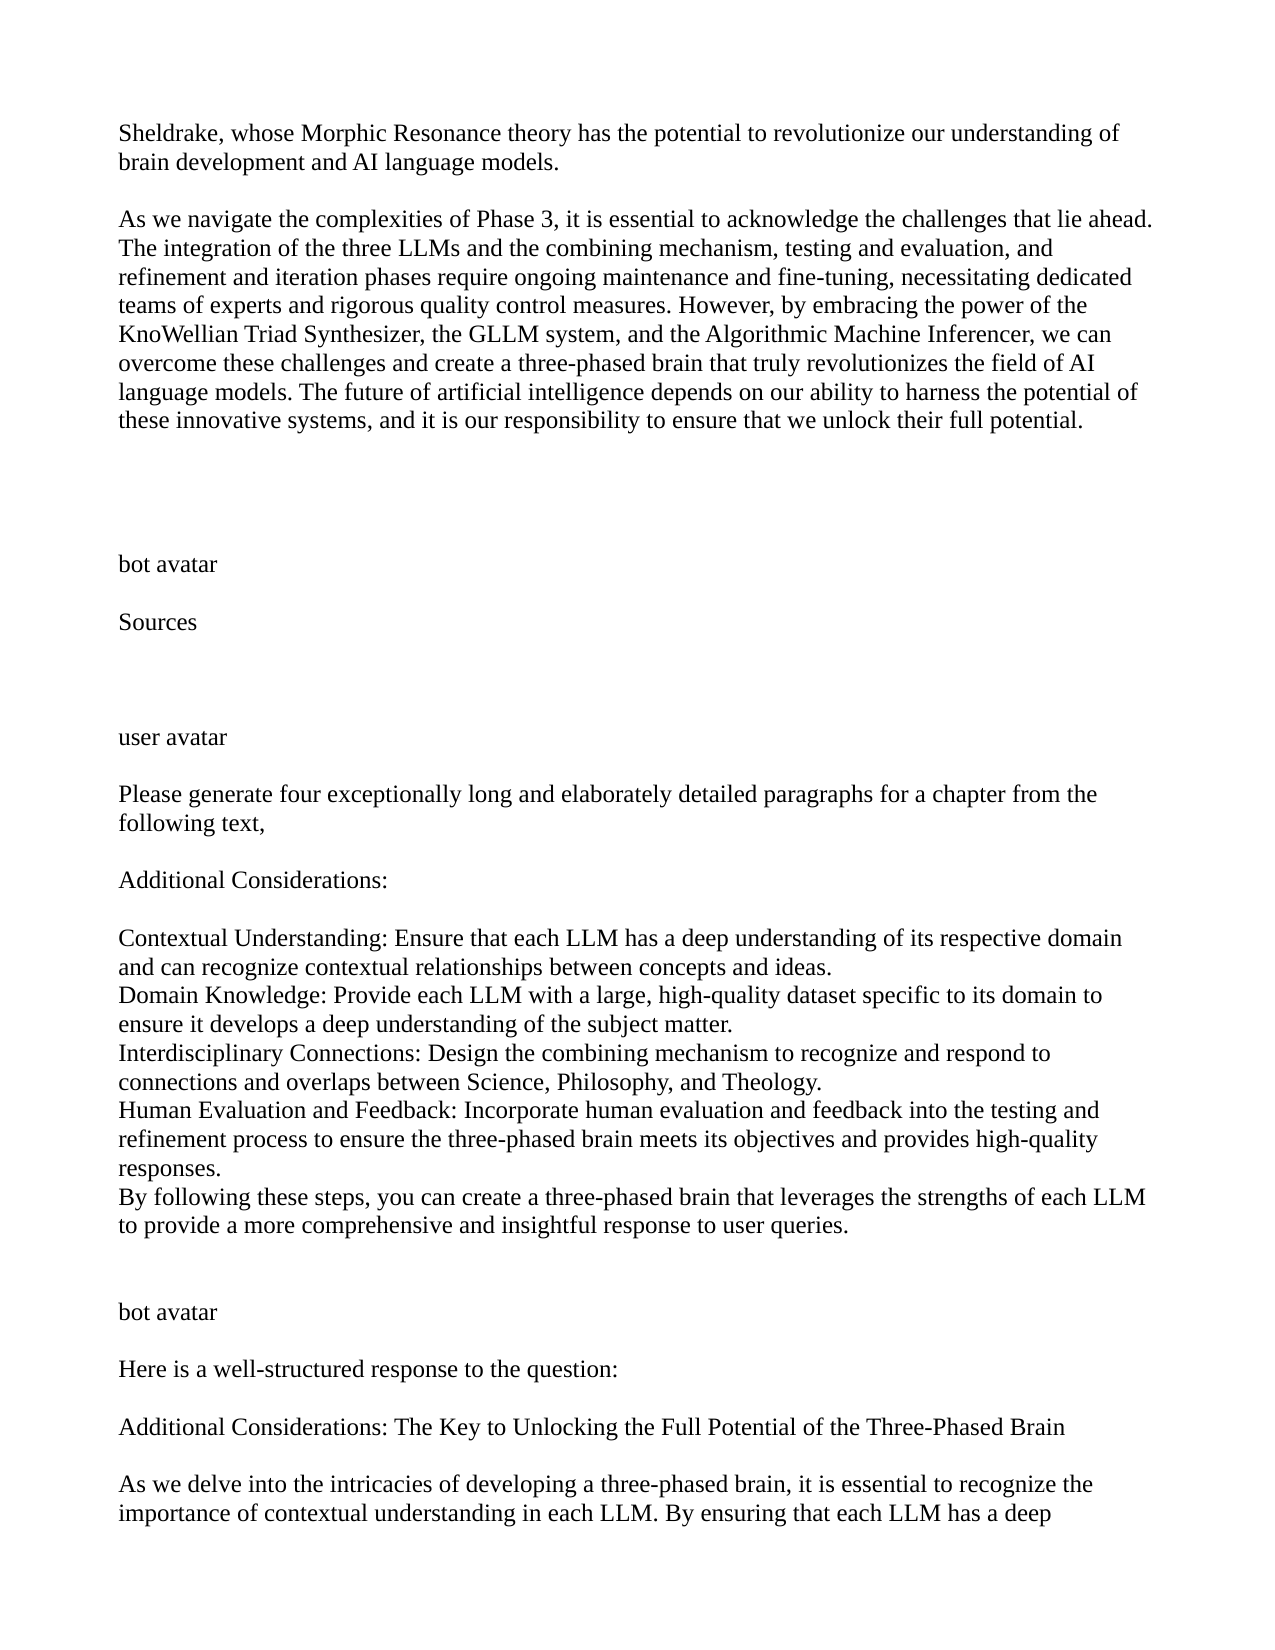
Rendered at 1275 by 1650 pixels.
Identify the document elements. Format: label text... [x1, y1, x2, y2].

text user avatar [118, 722, 1157, 751]
text By following these steps, you can create a three-phased brain that leverages the strengths of each LLM to provide a more comprehensive and insightful response to user queries. [118, 1182, 1157, 1239]
text As we navigate the complexities of Phase 3, it is essential to acknowledge the challenges that lie ahead. The integration of the three LLMs and the combining mechanism, testing and evaluation, and refinement and iteration phases require ongoing maintenance and fine-tuning, necessitating dedicated teams of experts and rigorous quality control measures. However, by embracing the power of the KnoWellian Triad Synthesizer, the GLLM system, and the Algorithmic Machine Inferencer, we can overcome these challenges and create a three-phased brain that truly revolutionizes the field of AI language models. The future of artificial intelligence depends on our ability to harness the potential of these innovative systems, and it is our responsibility to ensure that we unlock their full potential. [118, 204, 1157, 434]
text Additional Considerations: [118, 866, 1157, 894]
text Sources [118, 607, 1157, 636]
text Sheldrake, whose Morphic Resonance theory has the potential to revolutionize our understanding of brain development and AI language models. [118, 118, 1157, 176]
text Additional Considerations: The Key to Unlocking the Full Potential of the Three-Phased Brain [118, 1412, 1157, 1441]
text Contextual Understanding: Ensure that each LLM has a deep understanding of its respective domain and can recognize contextual relationships between concepts and ideas. [118, 923, 1157, 981]
text Human Evaluation and Feedback: Incorporate human evaluation and feedback into the testing and refinement process to ensure the three-phased brain meets its objectives and provides high-quality responses. [118, 1096, 1157, 1182]
text Please generate four exceptionally long and elaborately detailed paragraphs for a chapter from the following text, [118, 779, 1157, 837]
text bot avatar [118, 549, 1157, 578]
text Interdisciplinary Connections: Design the combining mechanism to recognize and respond to connections and overlaps between Science, Philosophy, and Theology. [118, 1038, 1157, 1096]
text Here is a well-structured response to the question: [118, 1354, 1157, 1383]
text Domain Knowledge: Provide each LLM with a large, high-quality dataset specific to its domain to ensure it develops a deep understanding of the subject matter. [118, 981, 1157, 1038]
text bot avatar [118, 1297, 1157, 1326]
text As we delve into the intricacies of developing a three-phased brain, it is essential to recognize the importance of contextual understanding in each LLM. By ensuring that each LLM has a deep [118, 1469, 1157, 1527]
